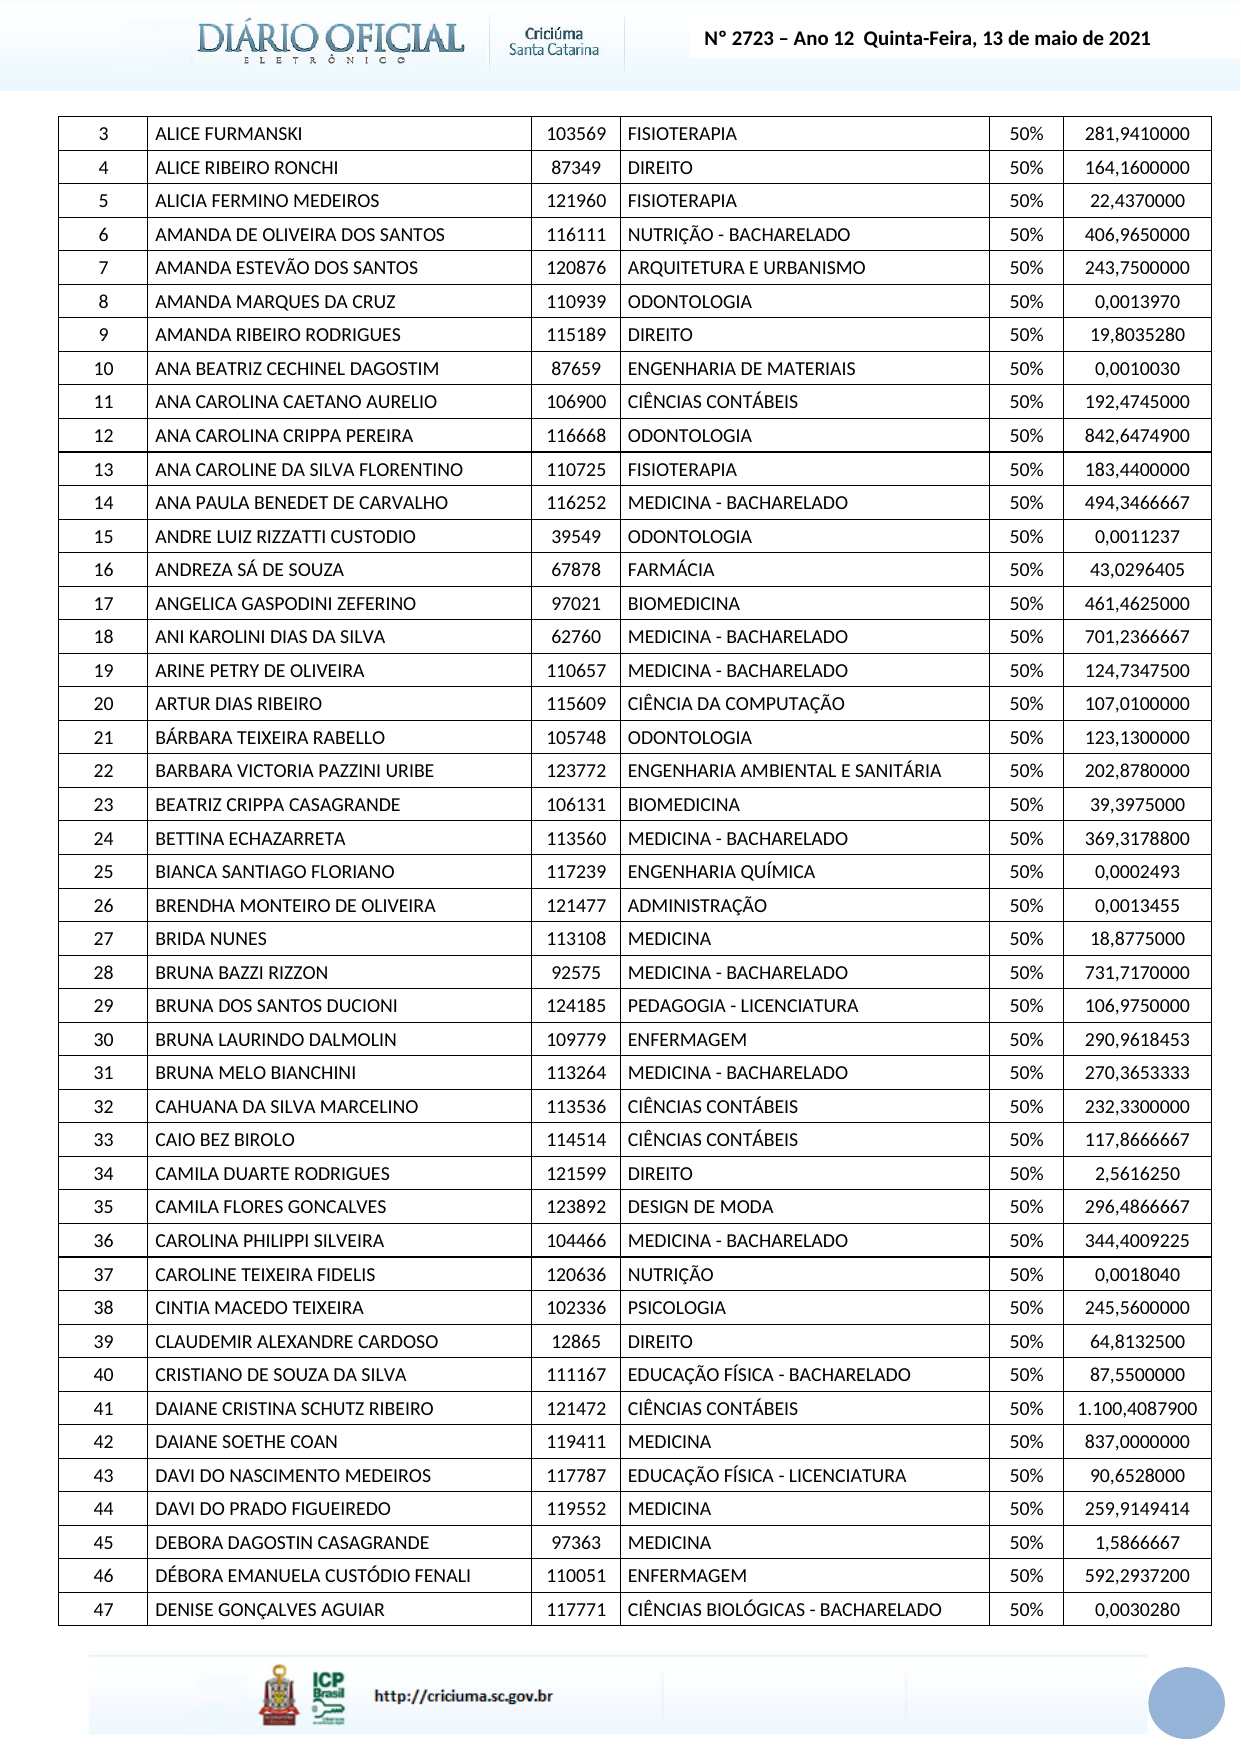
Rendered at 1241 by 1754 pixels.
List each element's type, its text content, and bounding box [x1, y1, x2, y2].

table_cell 290,9618453 [1064, 1023, 1211, 1055]
table_cell 117787 [532, 1459, 620, 1491]
table_cell NUTRIÇÃO [621, 1258, 989, 1290]
table_cell 62760 [532, 620, 620, 653]
table_cell 50% [990, 889, 1063, 921]
table_cell 50% [990, 1392, 1063, 1424]
table_cell FARMÁCIA [621, 553, 989, 586]
table_cell PSICOLOGIA [621, 1291, 989, 1323]
table_cell 0,0011237 [1064, 520, 1211, 552]
table_cell 121599 [532, 1157, 620, 1189]
table_cell 123,1300000 [1064, 721, 1211, 753]
table_cell BRENDHA MONTEIRO DE OLIVEIRA [148, 889, 531, 921]
table_cell 5 [59, 184, 147, 217]
table_cell 92575 [532, 956, 620, 988]
table_cell CIÊNCIAS CONTÁBEIS [621, 1090, 989, 1122]
table_cell 121472 [532, 1392, 620, 1424]
table_cell MEDICINA - BACHARELADO [621, 1056, 989, 1089]
table_cell 50% [990, 1090, 1063, 1122]
table_cell ANA CAROLINA CAETANO AURELIO [148, 385, 531, 418]
table_cell PEDAGOGIA - LICENCIATURA [621, 989, 989, 1022]
table_cell MEDICINA [621, 1492, 989, 1525]
table_cell 50% [990, 520, 1063, 552]
table_cell 113108 [532, 922, 620, 954]
table_cell 64,8132500 [1064, 1325, 1211, 1357]
table_cell 113264 [532, 1056, 620, 1089]
table_cell AMANDA RIBEIRO RODRIGUES [148, 318, 531, 351]
table_cell BRUNA MELO BIANCHINI [148, 1056, 531, 1089]
table_cell DENISE GONÇALVES AGUIAR [148, 1593, 531, 1625]
table_cell DESIGN DE MODA [621, 1190, 989, 1223]
table_cell MEDICINA - BACHARELADO [621, 620, 989, 653]
table_cell 6 [59, 218, 147, 250]
table_cell DAVI DO PRADO FIGUEIREDO [148, 1492, 531, 1525]
table_cell 701,2366667 [1064, 620, 1211, 653]
table_cell 270,3653333 [1064, 1056, 1211, 1089]
table_cell 50% [990, 318, 1063, 351]
table_cell CIÊNCIAS CONTÁBEIS [621, 1392, 989, 1424]
table_cell CAROLINA PHILIPPI SILVEIRA [148, 1224, 531, 1256]
table_cell 0,0002493 [1064, 855, 1211, 887]
table_cell 50% [990, 184, 1063, 217]
table_cell FISIOTERAPIA [621, 117, 989, 149]
table_cell DEBORA DAGOSTIN CASAGRANDE [148, 1526, 531, 1558]
table_cell MEDICINA [621, 1425, 989, 1458]
table_cell MEDICINA - BACHARELADO [621, 654, 989, 686]
table_cell CIÊNCIAS CONTÁBEIS [621, 1123, 989, 1156]
table_cell AMANDA DE OLIVEIRA DOS SANTOS [148, 218, 531, 250]
table_cell 0,0010030 [1064, 352, 1211, 384]
table_cell 110051 [532, 1559, 620, 1592]
table_cell 22,4370000 [1064, 184, 1211, 217]
table_cell 192,4745000 [1064, 385, 1211, 418]
table_cell 117239 [532, 855, 620, 887]
table_cell 11 [59, 385, 147, 418]
table_cell 50% [990, 1291, 1063, 1323]
table_cell 44 [59, 1492, 147, 1525]
table_cell 113536 [532, 1090, 620, 1122]
table_cell ANDREZA SÁ DE SOUZA [148, 553, 531, 586]
table_cell 111167 [532, 1358, 620, 1391]
table_cell 837,0000000 [1064, 1425, 1211, 1458]
table_cell MEDICINA - BACHARELADO [621, 956, 989, 988]
table_cell 47 [59, 1593, 147, 1625]
table_cell 19,8035280 [1064, 318, 1211, 351]
table_cell 21 [59, 721, 147, 753]
table_cell 592,2937200 [1064, 1559, 1211, 1592]
table_cell 123772 [532, 754, 620, 787]
table_cell DAIANE CRISTINA SCHUTZ RIBEIRO [148, 1392, 531, 1424]
table_cell 115189 [532, 318, 620, 351]
table_cell BRIDA NUNES [148, 922, 531, 954]
table_cell 0,0030280 [1064, 1593, 1211, 1625]
table_cell 20 [59, 687, 147, 720]
table_cell 41 [59, 1392, 147, 1424]
table_cell 50% [990, 218, 1063, 250]
table_cell 43 [59, 1459, 147, 1491]
table_cell 116252 [532, 486, 620, 518]
table_cell 50% [990, 922, 1063, 954]
table_cell 39549 [532, 520, 620, 552]
table_cell FISIOTERAPIA [621, 453, 989, 485]
table_cell 87349 [532, 151, 620, 183]
table_cell BRUNA LAURINDO DALMOLIN [148, 1023, 531, 1055]
table_cell 105748 [532, 721, 620, 753]
table_cell BIOMEDICINA [621, 788, 989, 820]
table_cell DIREITO [621, 318, 989, 351]
table_cell DAIANE SOETHE COAN [148, 1425, 531, 1458]
table_cell DÉBORA EMANUELA CUSTÓDIO FENALI [148, 1559, 531, 1592]
table_cell 1,5866667 [1064, 1526, 1211, 1558]
table_cell 50% [990, 1190, 1063, 1223]
table_cell 50% [990, 1526, 1063, 1558]
table_cell 25 [59, 855, 147, 887]
table_cell 116111 [532, 218, 620, 250]
table_cell 116668 [532, 419, 620, 451]
table_cell FISIOTERAPIA [621, 184, 989, 217]
table_cell MEDICINA - BACHARELADO [621, 821, 989, 854]
table_cell 50% [990, 385, 1063, 418]
table_cell ALICIA FERMINO MEDEIROS [148, 184, 531, 217]
table_cell 14 [59, 486, 147, 518]
table_cell ARINE PETRY DE OLIVEIRA [148, 654, 531, 686]
table_cell 119411 [532, 1425, 620, 1458]
table_cell 296,4866667 [1064, 1190, 1211, 1223]
table_cell 164,1600000 [1064, 151, 1211, 183]
table_cell 369,3178800 [1064, 821, 1211, 854]
table_cell DIREITO [621, 1157, 989, 1189]
table_cell 50% [990, 620, 1063, 653]
table_cell 40 [59, 1358, 147, 1391]
table_cell 50% [990, 1023, 1063, 1055]
table_cell 114514 [532, 1123, 620, 1156]
table_cell 50% [990, 1157, 1063, 1189]
table_cell ANI KAROLINI DIAS DA SILVA [148, 620, 531, 653]
table_cell BÁRBARA TEIXEIRA RABELLO [148, 721, 531, 753]
table_cell 344,4009225 [1064, 1224, 1211, 1256]
table_cell 26 [59, 889, 147, 921]
table_cell ALICE RIBEIRO RONCHI [148, 151, 531, 183]
table_cell 117771 [532, 1593, 620, 1625]
table_cell 27 [59, 922, 147, 954]
table_cell 1.100,4087900 [1064, 1392, 1211, 1424]
table_cell 0,0013970 [1064, 285, 1211, 317]
table_cell 50% [990, 486, 1063, 518]
table_cell 50% [990, 453, 1063, 485]
table_cell BRUNA DOS SANTOS DUCIONI [148, 989, 531, 1022]
table_cell 107,0100000 [1064, 687, 1211, 720]
table_cell NUTRIÇÃO - BACHARELADO [621, 218, 989, 250]
table_cell 22 [59, 754, 147, 787]
table_cell 50% [990, 151, 1063, 183]
table_cell ADMINISTRAÇÃO [621, 889, 989, 921]
table_cell 17 [59, 587, 147, 619]
table_cell ANGELICA GASPODINI ZEFERINO [148, 587, 531, 619]
table_cell 115609 [532, 687, 620, 720]
table_cell 245,5600000 [1064, 1291, 1211, 1323]
table_cell 50% [990, 855, 1063, 887]
table_cell 19 [59, 654, 147, 686]
table_cell 50% [990, 1459, 1063, 1491]
table_cell BARBARA VICTORIA PAZZINI URIBE [148, 754, 531, 787]
table_cell 121960 [532, 184, 620, 217]
table_cell 9 [59, 318, 147, 351]
table_cell 12865 [532, 1325, 620, 1357]
table_cell 50% [990, 687, 1063, 720]
table_cell 8 [59, 285, 147, 317]
table_cell ODONTOLOGIA [621, 285, 989, 317]
table_cell EDUCAÇÃO FÍSICA - BACHARELADO [621, 1358, 989, 1391]
table_cell CIÊNCIAS CONTÁBEIS [621, 385, 989, 418]
table_cell CAMILA FLORES GONCALVES [148, 1190, 531, 1223]
table_cell 110725 [532, 453, 620, 485]
table_cell 117,8666667 [1064, 1123, 1211, 1156]
table_cell 232,3300000 [1064, 1090, 1211, 1122]
table_cell ODONTOLOGIA [621, 419, 989, 451]
table_cell 34 [59, 1157, 147, 1189]
table_cell CIÊNCIAS BIOLÓGICAS - BACHARELADO [621, 1593, 989, 1625]
table_cell 183,4400000 [1064, 453, 1211, 485]
table_cell DAVI DO NASCIMENTO MEDEIROS [148, 1459, 531, 1491]
table_cell 103569 [532, 117, 620, 149]
table_cell 110657 [532, 654, 620, 686]
table_cell 28 [59, 956, 147, 988]
table_cell 2,5616250 [1064, 1157, 1211, 1189]
table_cell 13 [59, 453, 147, 485]
table_cell 119552 [532, 1492, 620, 1525]
table_cell CAMILA DUARTE RODRIGUES [148, 1157, 531, 1189]
table_cell 50% [990, 1559, 1063, 1592]
table_cell 50% [990, 285, 1063, 317]
table_cell 50% [990, 251, 1063, 284]
table_cell ODONTOLOGIA [621, 721, 989, 753]
table_cell 15 [59, 520, 147, 552]
table_cell 202,8780000 [1064, 754, 1211, 787]
table_cell 50% [990, 1224, 1063, 1256]
table_cell 281,9410000 [1064, 117, 1211, 149]
table_cell DIREITO [621, 1325, 989, 1357]
table_cell 731,7170000 [1064, 956, 1211, 988]
table_cell ENGENHARIA QUÍMICA [621, 855, 989, 887]
table_cell 50% [990, 587, 1063, 619]
table_cell 42 [59, 1425, 147, 1458]
table_cell 31 [59, 1056, 147, 1089]
table_cell ENFERMAGEM [621, 1023, 989, 1055]
table_cell 124185 [532, 989, 620, 1022]
table_cell 43,0296405 [1064, 553, 1211, 586]
table_cell 406,9650000 [1064, 218, 1211, 250]
table_cell BIANCA SANTIAGO FLORIANO [148, 855, 531, 887]
table_cell 109779 [532, 1023, 620, 1055]
table_cell 113560 [532, 821, 620, 854]
table_cell 46 [59, 1559, 147, 1592]
table_cell ANA BEATRIZ CECHINEL DAGOSTIM [148, 352, 531, 384]
table_cell 45 [59, 1526, 147, 1558]
table_cell 102336 [532, 1291, 620, 1323]
table_cell 38 [59, 1291, 147, 1323]
table_cell ARTUR DIAS RIBEIRO [148, 687, 531, 720]
table_cell 3 [59, 117, 147, 149]
table_cell 33 [59, 1123, 147, 1156]
table_cell 50% [990, 754, 1063, 787]
table_cell 110939 [532, 285, 620, 317]
table_cell 67878 [532, 553, 620, 586]
table_cell 87659 [532, 352, 620, 384]
table_cell 50% [990, 419, 1063, 451]
table_cell CIÊNCIA DA COMPUTAÇÃO [621, 687, 989, 720]
table_cell 50% [990, 821, 1063, 854]
table_cell 123892 [532, 1190, 620, 1223]
table_cell 50% [990, 1123, 1063, 1156]
table_cell 10 [59, 352, 147, 384]
table_cell 30 [59, 1023, 147, 1055]
table_cell 16 [59, 553, 147, 586]
table_cell ENFERMAGEM [621, 1559, 989, 1592]
table_cell 97021 [532, 587, 620, 619]
table_cell ANDRE LUIZ RIZZATTI CUSTODIO [148, 520, 531, 552]
table_cell 97363 [532, 1526, 620, 1558]
table_cell 106,9750000 [1064, 989, 1211, 1022]
table_cell ALICE FURMANSKI [148, 117, 531, 149]
table_cell BIOMEDICINA [621, 587, 989, 619]
table_cell BRUNA BAZZI RIZZON [148, 956, 531, 988]
table_cell CAIO BEZ BIROLO [148, 1123, 531, 1156]
table_cell BETTINA ECHAZARRETA [148, 821, 531, 854]
table_cell 842,6474900 [1064, 419, 1211, 451]
table_cell 37 [59, 1258, 147, 1290]
table_cell 18 [59, 620, 147, 653]
table_cell ENGENHARIA DE MATERIAIS [621, 352, 989, 384]
table_cell 120876 [532, 251, 620, 284]
table_cell 121477 [532, 889, 620, 921]
table_cell 50% [990, 654, 1063, 686]
table_cell ARQUITETURA E URBANISMO [621, 251, 989, 284]
table_cell 120636 [532, 1258, 620, 1290]
table_cell CRISTIANO DE SOUZA DA SILVA [148, 1358, 531, 1391]
table_cell BEATRIZ CRIPPA CASAGRANDE [148, 788, 531, 820]
table_cell 259,9149414 [1064, 1492, 1211, 1525]
table_cell 243,7500000 [1064, 251, 1211, 284]
table_cell 39,3975000 [1064, 788, 1211, 820]
table_cell 36 [59, 1224, 147, 1256]
table_cell 39 [59, 1325, 147, 1357]
table_cell ANA CAROLINE DA SILVA FLORENTINO [148, 453, 531, 485]
table_cell ENGENHARIA AMBIENTAL E SANITÁRIA [621, 754, 989, 787]
table_cell EDUCAÇÃO FÍSICA - LICENCIATURA [621, 1459, 989, 1491]
table_cell 87,5500000 [1064, 1358, 1211, 1391]
table_cell 24 [59, 821, 147, 854]
table_cell 12 [59, 419, 147, 451]
table_cell 50% [990, 1425, 1063, 1458]
table_cell CAROLINE TEIXEIRA FIDELIS [148, 1258, 531, 1290]
table_cell 106131 [532, 788, 620, 820]
table_cell ANA CAROLINA CRIPPA PEREIRA [148, 419, 531, 451]
table_cell 50% [990, 117, 1063, 149]
table_cell MEDICINA [621, 922, 989, 954]
table_cell 106900 [532, 385, 620, 418]
table_cell CAHUANA DA SILVA MARCELINO [148, 1090, 531, 1122]
table_cell 90,6528000 [1064, 1459, 1211, 1491]
table_cell MEDICINA - BACHARELADO [621, 486, 989, 518]
table_cell 494,3466667 [1064, 486, 1211, 518]
table_cell MEDICINA - BACHARELADO [621, 1224, 989, 1256]
table_cell CINTIA MACEDO TEIXEIRA [148, 1291, 531, 1323]
table_cell 0,0013455 [1064, 889, 1211, 921]
table_cell ANA PAULA BENEDET DE CARVALHO [148, 486, 531, 518]
table_cell 23 [59, 788, 147, 820]
table_cell 50% [990, 1492, 1063, 1525]
table_cell 50% [990, 1056, 1063, 1089]
table_cell 50% [990, 1325, 1063, 1357]
table_cell 35 [59, 1190, 147, 1223]
table_cell MEDICINA [621, 1526, 989, 1558]
table_cell 461,4625000 [1064, 587, 1211, 619]
table_cell AMANDA ESTEVÃO DOS SANTOS [148, 251, 531, 284]
table_cell 18,8775000 [1064, 922, 1211, 954]
table_cell 124,7347500 [1064, 654, 1211, 686]
table_cell 32 [59, 1090, 147, 1122]
table_cell 4 [59, 151, 147, 183]
table_cell ODONTOLOGIA [621, 520, 989, 552]
table_cell 50% [990, 721, 1063, 753]
table_cell 7 [59, 251, 147, 284]
table_cell 29 [59, 989, 147, 1022]
table_cell 50% [990, 553, 1063, 586]
table_cell 0,0018040 [1064, 1258, 1211, 1290]
table_cell AMANDA MARQUES DA CRUZ [148, 285, 531, 317]
table_cell 50% [990, 956, 1063, 988]
table_cell 50% [990, 1593, 1063, 1625]
table_cell DIREITO [621, 151, 989, 183]
table_cell 50% [990, 352, 1063, 384]
table_cell 50% [990, 1358, 1063, 1391]
table_cell 50% [990, 989, 1063, 1022]
table_cell 104466 [532, 1224, 620, 1256]
table_cell 50% [990, 788, 1063, 820]
table_cell CLAUDEMIR ALEXANDRE CARDOSO [148, 1325, 531, 1357]
table_cell 50% [990, 1258, 1063, 1290]
